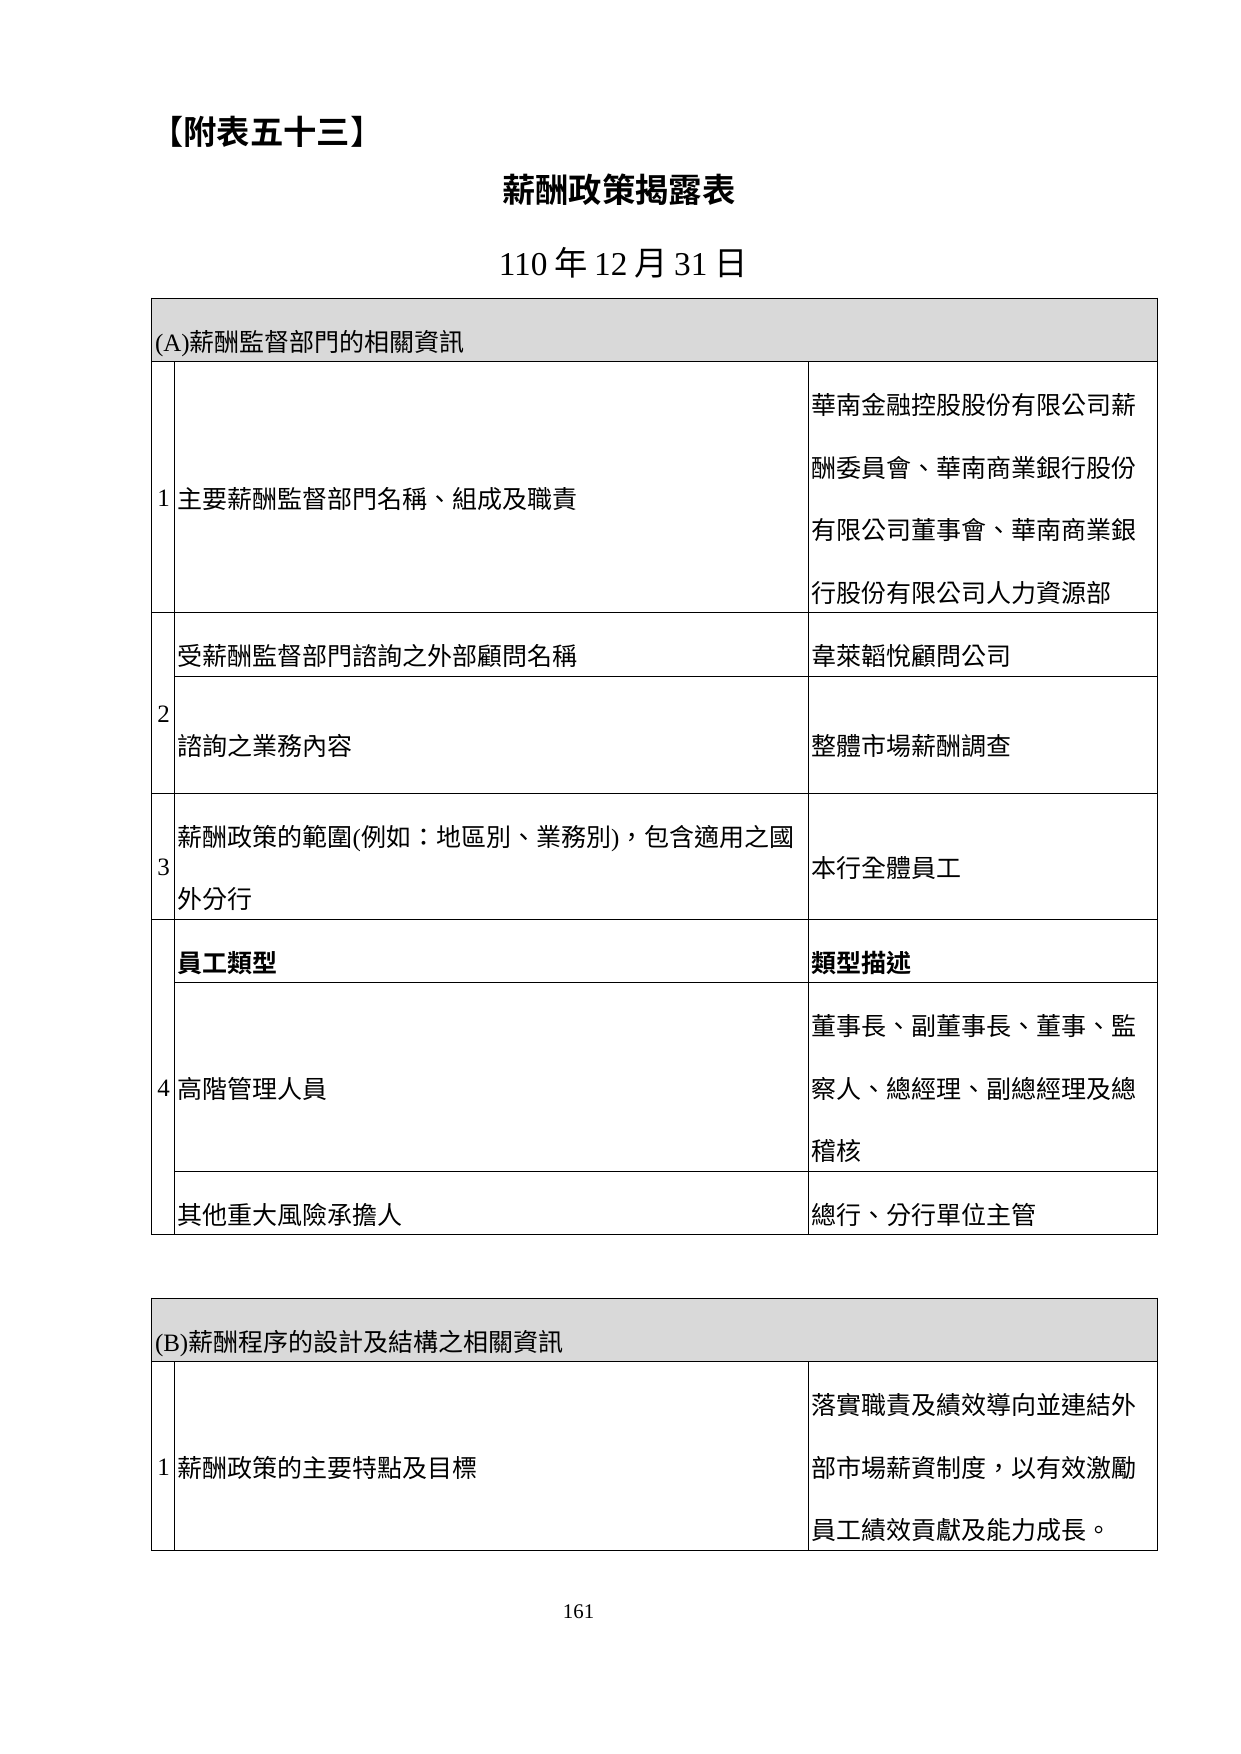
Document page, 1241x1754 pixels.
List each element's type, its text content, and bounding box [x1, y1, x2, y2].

table_cell 類型描述 [809, 920, 1157, 982]
table_cell 高階管理人員 [175, 983, 808, 1171]
table_cell 4 [152, 920, 174, 1234]
table_cell 3 [152, 794, 174, 918]
table_cell 員工類型 [175, 920, 808, 982]
text 薪酬政策揭露表 [150, 164, 1087, 212]
table_cell 1 [152, 1362, 174, 1550]
table_cell [152, 1235, 1157, 1298]
table_cell 落實職責及績效導向並連結外部市場薪資制度，以有效激勵員工績效貢獻及能力成長。 [809, 1362, 1157, 1550]
table_cell 2 [152, 613, 174, 792]
table_cell 薪酬政策的主要特點及目標 [175, 1362, 808, 1550]
table_cell 1 [152, 362, 174, 612]
table_cell 受薪酬監督部門諮詢之外部顧問名稱 [175, 613, 808, 676]
table_cell 薪酬政策的範圍(例如：地區別、業務別)，包含適用之國外分行 [175, 794, 808, 918]
table_cell (B)薪酬程序的設計及結構之相關資訊 [152, 1299, 1157, 1361]
table_cell 韋萊韜悅顧問公司 [809, 613, 1157, 676]
table_cell 華南金融控股股份有限公司薪酬委員會、華南商業銀行股份有限公司董事會、華南商業銀行股份有限公司人力資源部 [809, 362, 1157, 612]
table_header (A)薪酬監督部門的相關資訊 [152, 299, 1157, 361]
text 110年12月31日 [150, 237, 1096, 285]
table_cell 董事長、副董事長、董事、監察人、總經理、副總經理及總稽核 [809, 983, 1157, 1171]
table_cell 其他重大風險承擔人 [175, 1172, 808, 1234]
table_cell 整體市場薪酬調查 [809, 677, 1157, 792]
subtitle 【附表五十三】 [150, 89, 1090, 151]
table_cell 本行全體員工 [809, 794, 1157, 918]
table_cell 諮詢之業務內容 [175, 677, 808, 792]
table_cell 總行、分行單位主管 [809, 1172, 1157, 1234]
table_cell 主要薪酬監督部門名稱、組成及職責 [175, 362, 808, 612]
